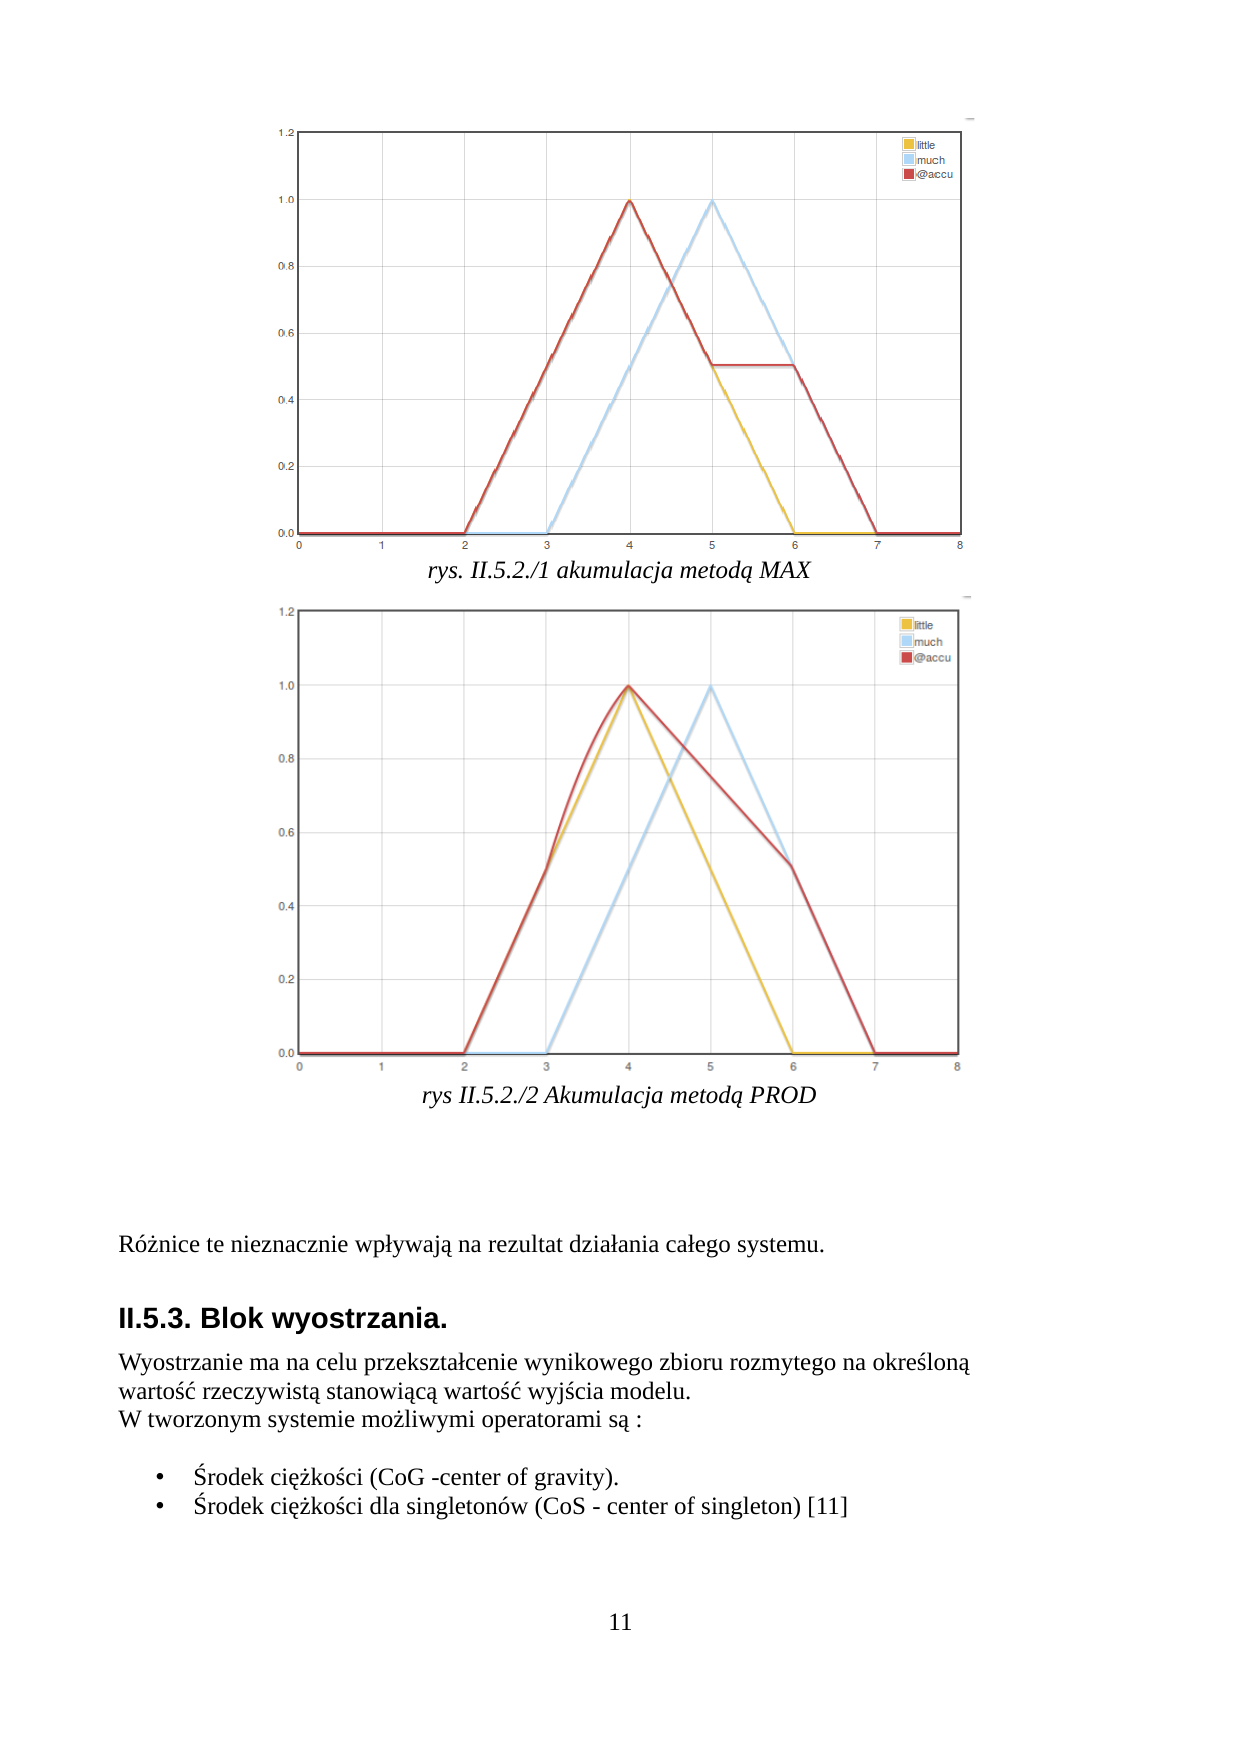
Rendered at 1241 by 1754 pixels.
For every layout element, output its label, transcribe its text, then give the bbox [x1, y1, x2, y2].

text wartość rzeczywistą stanowiącą wartość wyjścia modelu. [118, 1376, 1122, 1404]
text W tworzonym systemie możliwymi operatorami są : [118, 1404, 1122, 1433]
text rys II.5.2./2 Akumulacja metodą PROD [118, 1080, 1122, 1109]
picture [265, 118, 975, 555]
subtitle Blok wyostrzania. [118, 1301, 1122, 1334]
picture [268, 596, 972, 1080]
text Wyostrzanie ma na celu przekształcenie wynikowego zbioru rozmytego na określoną [118, 1347, 1122, 1376]
text rys. II.5.2./1 akumulacja metodą MAX [118, 555, 1122, 584]
list Środek ciężkości (CoG -center of gravity). [156, 1462, 1122, 1491]
text Różnice te nieznacznie wpływają na rezultat działania całego systemu. [118, 1229, 1122, 1257]
list Środek ciężkości dla singletonów (CoS - center of singleton) [11] [156, 1491, 1122, 1519]
